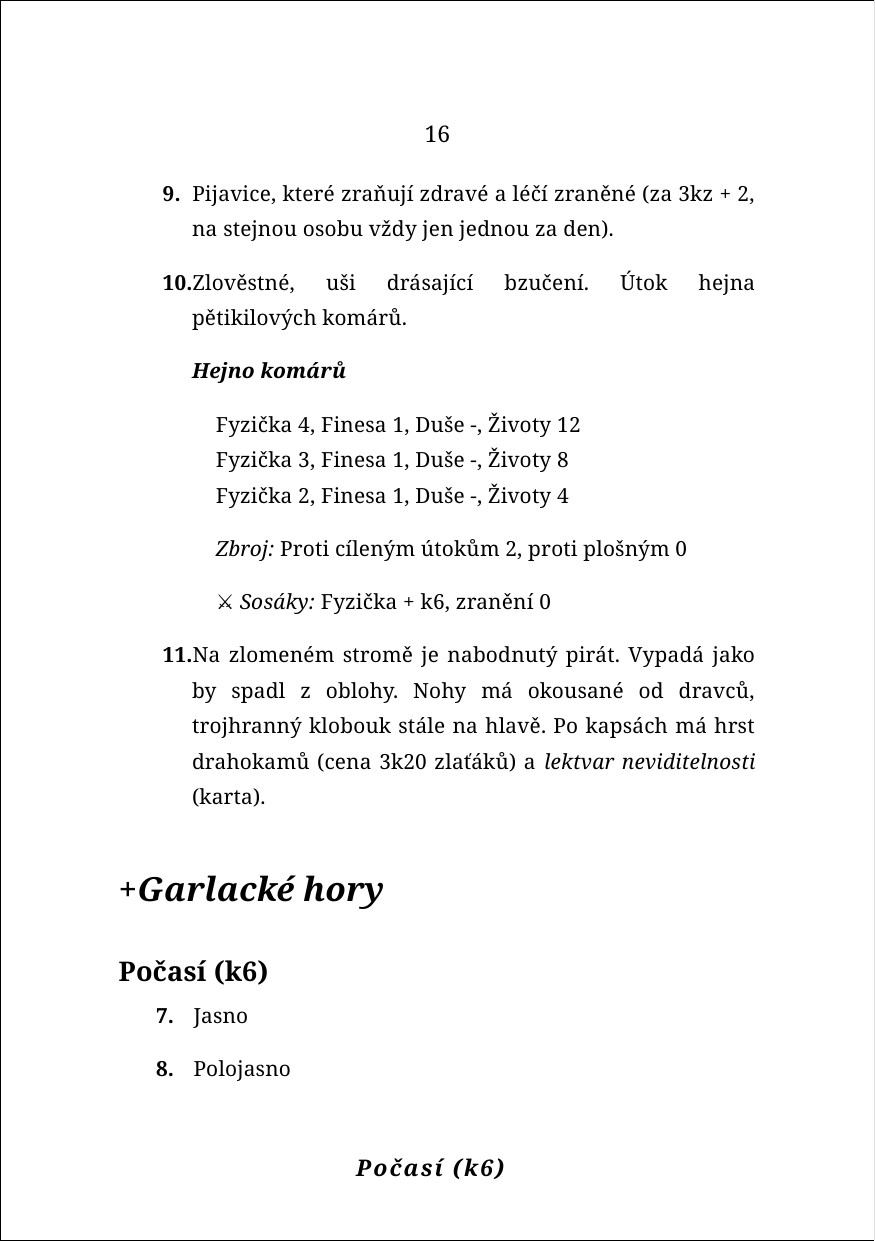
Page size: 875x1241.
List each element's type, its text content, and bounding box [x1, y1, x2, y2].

list Na zlomeném stromě je nabodnutý pirát. Vypadá jako by spadl z oblohy. Nohy má okousané od dravců, trojhranný klobouk stále na hlavě. Po kapsách má hrst drahokamů (cena 3k20 zlaťáků) a lektvar neviditelnosti (karta). [162, 640, 756, 811]
list Fyzička 4, Finesa 1, Duše -, Životy 12 Fyzička 3, Finesa 1, Duše -, Životy 8 Fyzička 2, Finesa 1, Duše -, Životy 4 [162, 410, 756, 509]
subtitle Počasí (k6) [118, 952, 756, 989]
list Hejno komárů [162, 356, 756, 385]
list Zbroj: Proti cíleným útokům 2, proti plošným 0 [162, 534, 756, 562]
list ⚔ Sosáky: Fyzička + k6, zranění 0 [162, 587, 756, 616]
list Pijavice, které zraňují zdravé a léčí zraněné (za 3kz + 2, na stejnou osobu vždy jen jednou za den). [162, 179, 756, 243]
list Zlověstné, uši drásající bzučení. Útok hejna pětikilových komárů. [162, 268, 756, 332]
list Polojasno [156, 1054, 756, 1082]
subtitle +Garlacké hory [118, 865, 756, 911]
list Jasno [156, 1001, 756, 1029]
